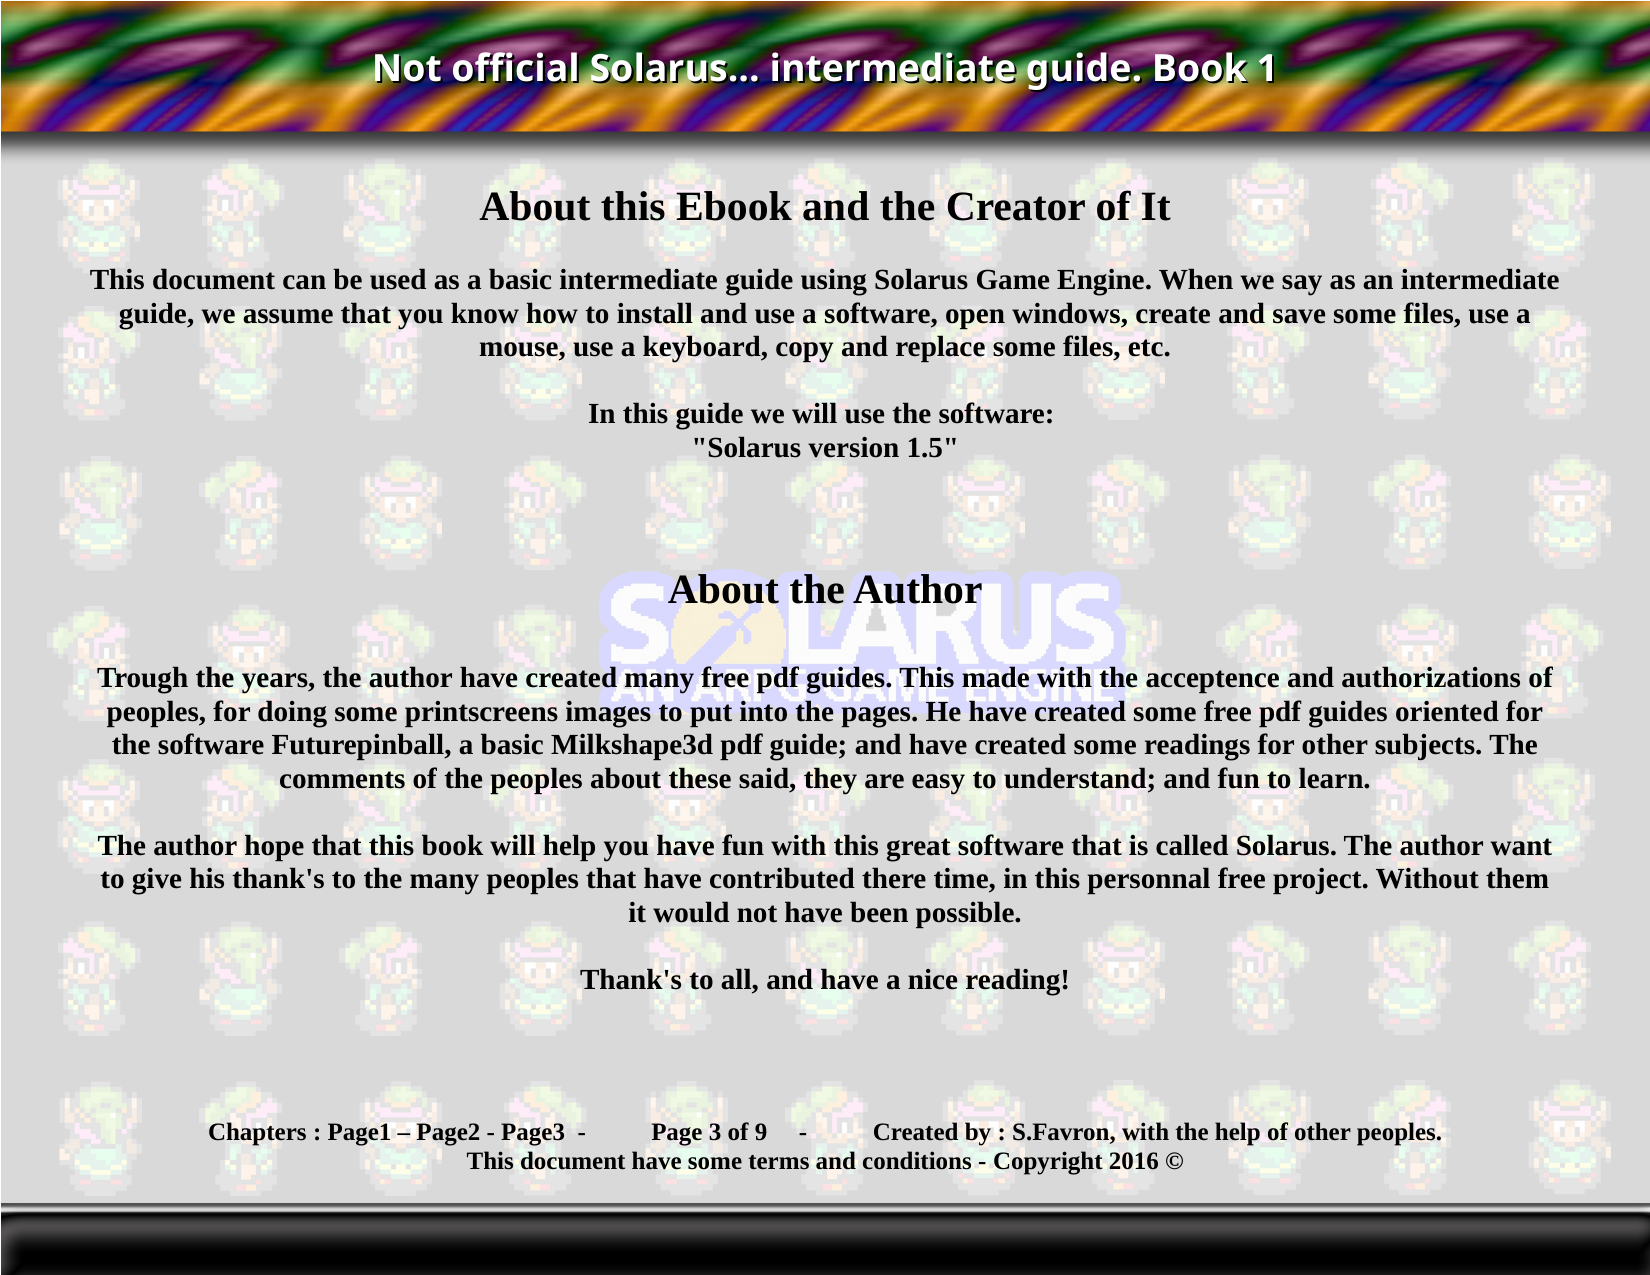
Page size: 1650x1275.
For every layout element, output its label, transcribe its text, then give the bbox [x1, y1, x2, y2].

text Trough the years, the author have created many free pdf guides. This made with the acceptence and authorizations of peoples, for doing some printscreens images to put into the pages. He have created some free pdf guides oriented for the software Futurepinball, a basic Milkshape3d pdf guide; and have created some readings for other subjects. The comments of the peoples about these said, they are easy to understand; and fun to learn. [89, 660, 1561, 794]
text About this Ebook and the Creator of It [89, 181, 1561, 229]
text "Solarus version 1.5" [89, 430, 1561, 464]
picture [1, 1, 1650, 1275]
text In this guide we will use the software: [89, 397, 1561, 430]
text About the Author [89, 564, 1561, 612]
text Thank's to all, and have a nice reading! [89, 962, 1561, 996]
text The author hope that this book will help you have fun with this great software that is called Solarus. The author want to give his thank's to the many peoples that have contributed there time, in this personnal free project. Without them it would not have been possible. [89, 828, 1561, 928]
text This document can be used as a basic intermediate guide using Solarus Game Engine. When we say as an intermediate guide, we assume that you know how to install and use a software, open windows, create and save some files, use a mouse, use a keyboard, copy and replace some files, etc. [89, 262, 1561, 363]
